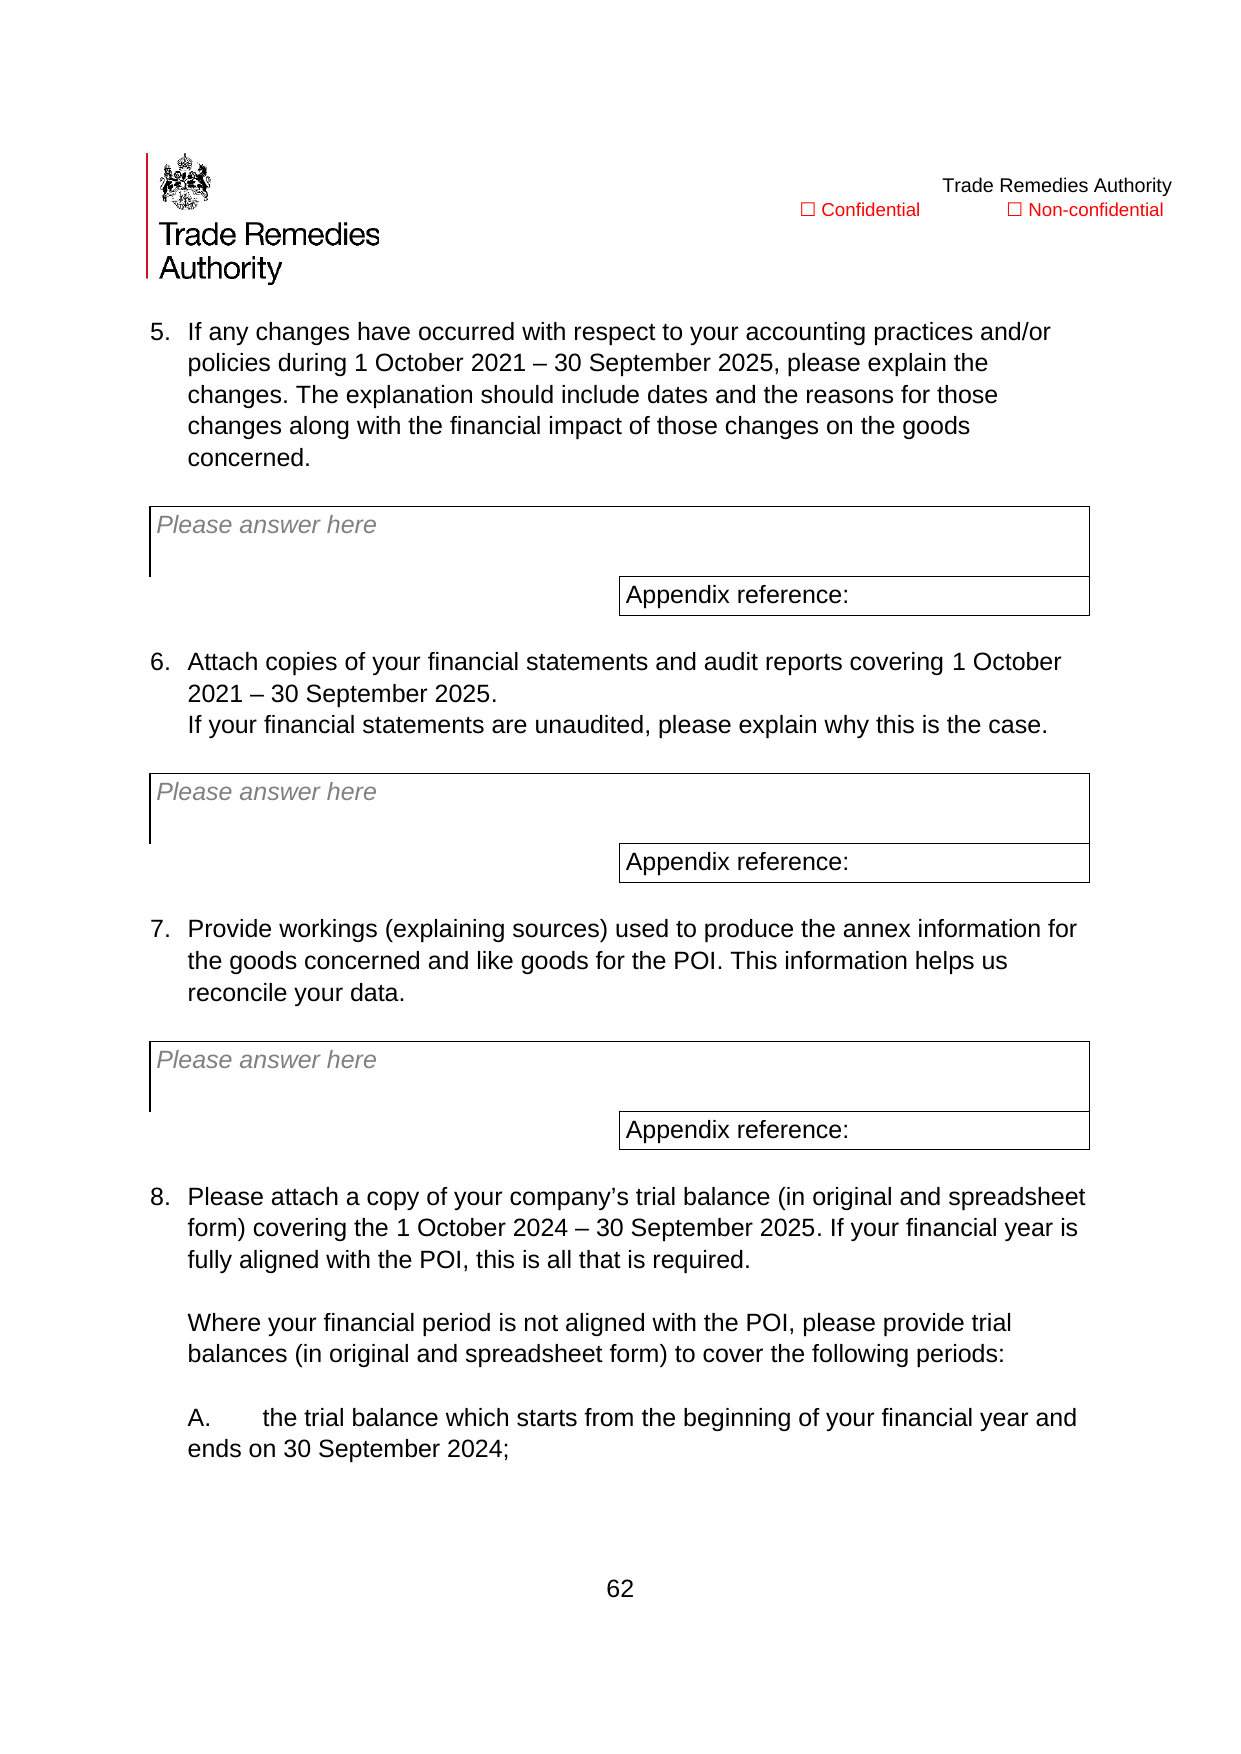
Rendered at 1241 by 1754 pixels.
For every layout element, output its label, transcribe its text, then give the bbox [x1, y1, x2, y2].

list Provide workings (explaining sources) used to produce the annex information for the goods concerned and like goods for the POI. This information helps us reconcile your data. [150, 914, 1090, 1006]
list A. the trial balance which starts from the beginning of your financial year and ends on 30 September 2024; [187, 1403, 1090, 1494]
list If any changes have occurred with respect to your accounting practices and/or policies during 1 October 2021 – 30 September 2025, please explain the changes. The explanation should include dates and the reasons for those changes along with the financial impact of those changes on the goods concerned. [150, 317, 1090, 472]
table_cell Appendix reference: [620, 577, 1089, 614]
table_header Please answer here [151, 1042, 1089, 1111]
table_cell [150, 1112, 619, 1149]
table_cell [150, 844, 619, 882]
list Please attach a copy of your company’s trial balance (in original and spreadsheet form) covering the 1 October 2024 – 30 September 2025. If your financial year is fully aligned with the POI, this is all that is required. [150, 1182, 1090, 1305]
table_cell Appendix reference: [620, 844, 1089, 882]
table_cell Appendix reference: [620, 1112, 1089, 1149]
list Where your financial period is not aligned with the POI, please provide trial balances (in original and spreadsheet form) to cover the following periods: [187, 1308, 1090, 1368]
table_header Please answer here [151, 774, 1089, 843]
list If your financial statements are unaudited, please explain why this is the case. [187, 710, 1090, 739]
table_header Please answer here [151, 507, 1089, 576]
table_cell [150, 577, 619, 614]
list Attach copies of your financial statements and audit reports covering 1 October 2021 – 30 September 2025. [150, 647, 1090, 707]
